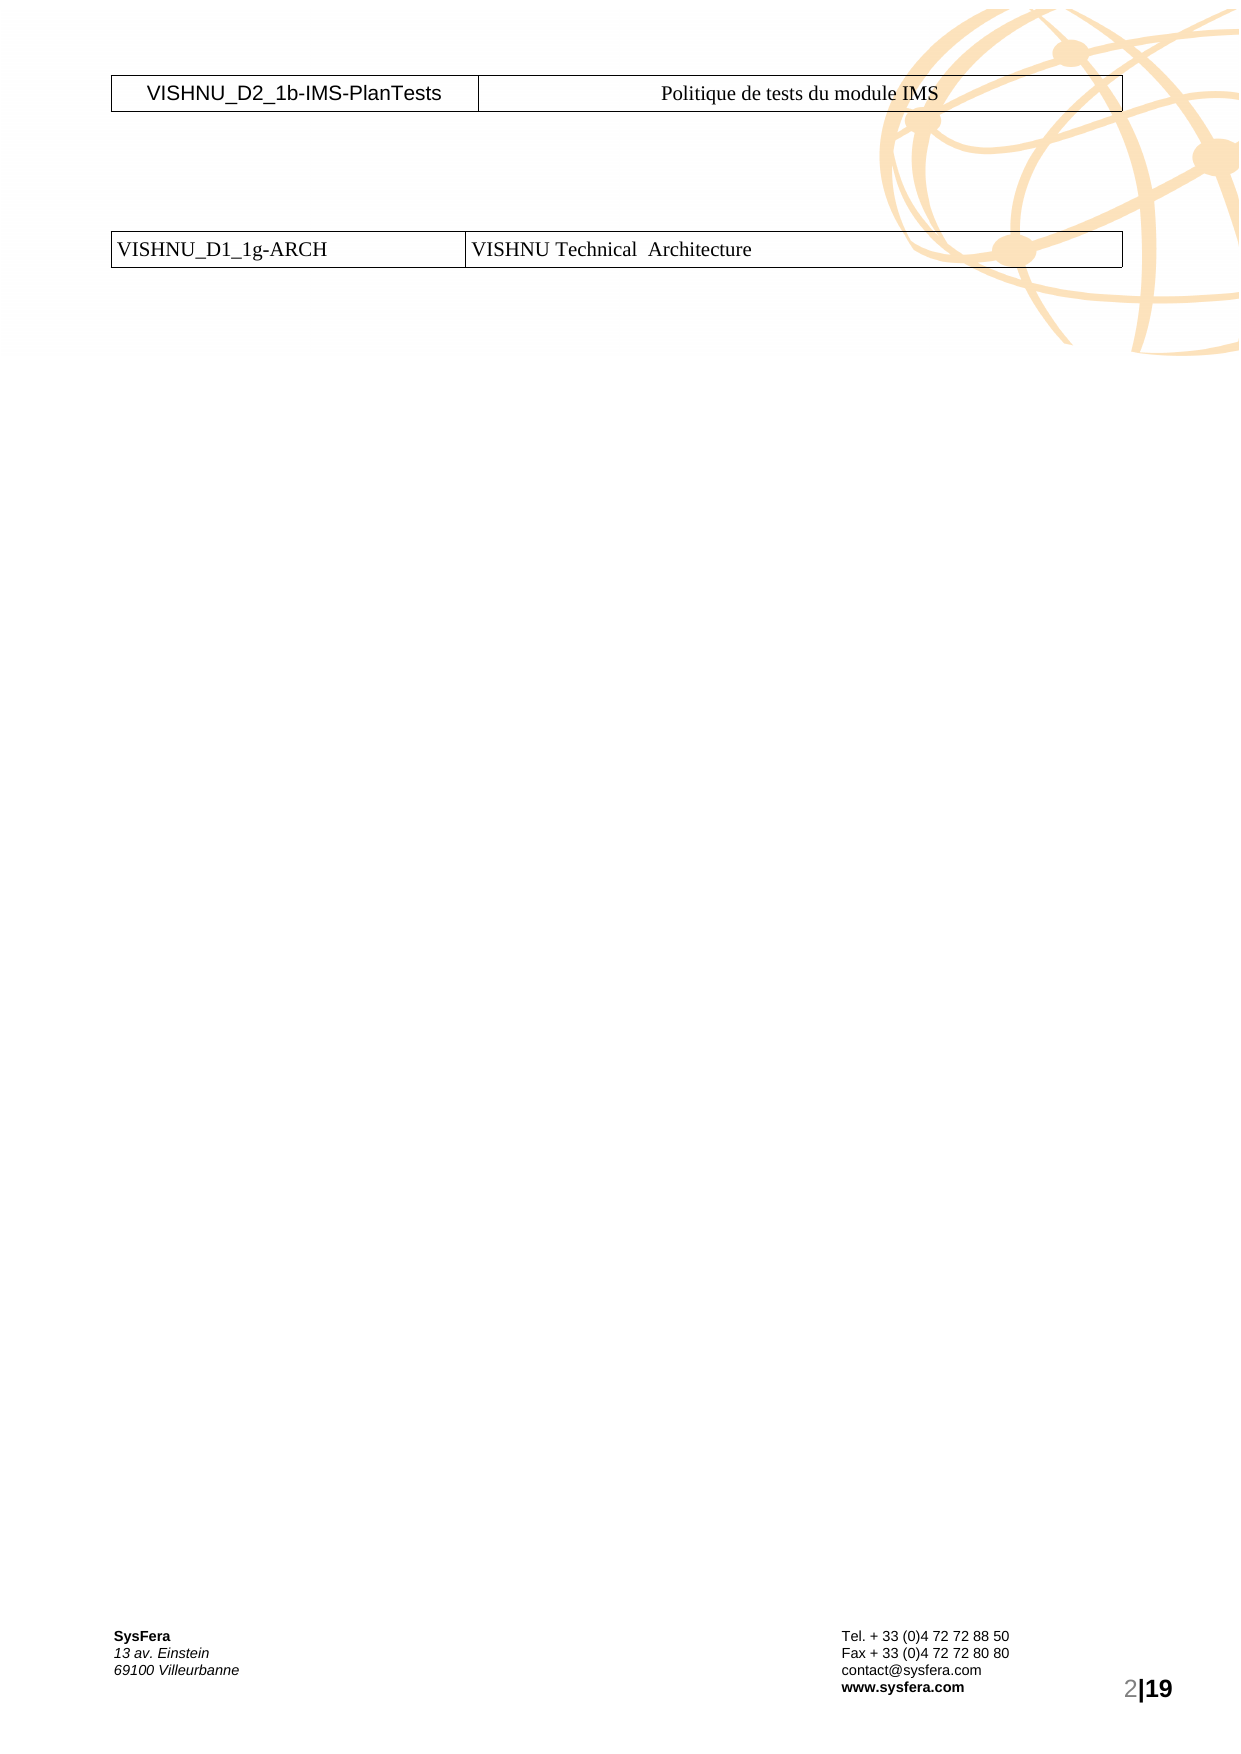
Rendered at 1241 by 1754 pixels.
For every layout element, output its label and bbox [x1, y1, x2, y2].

picture [1, 9, 1239, 356]
